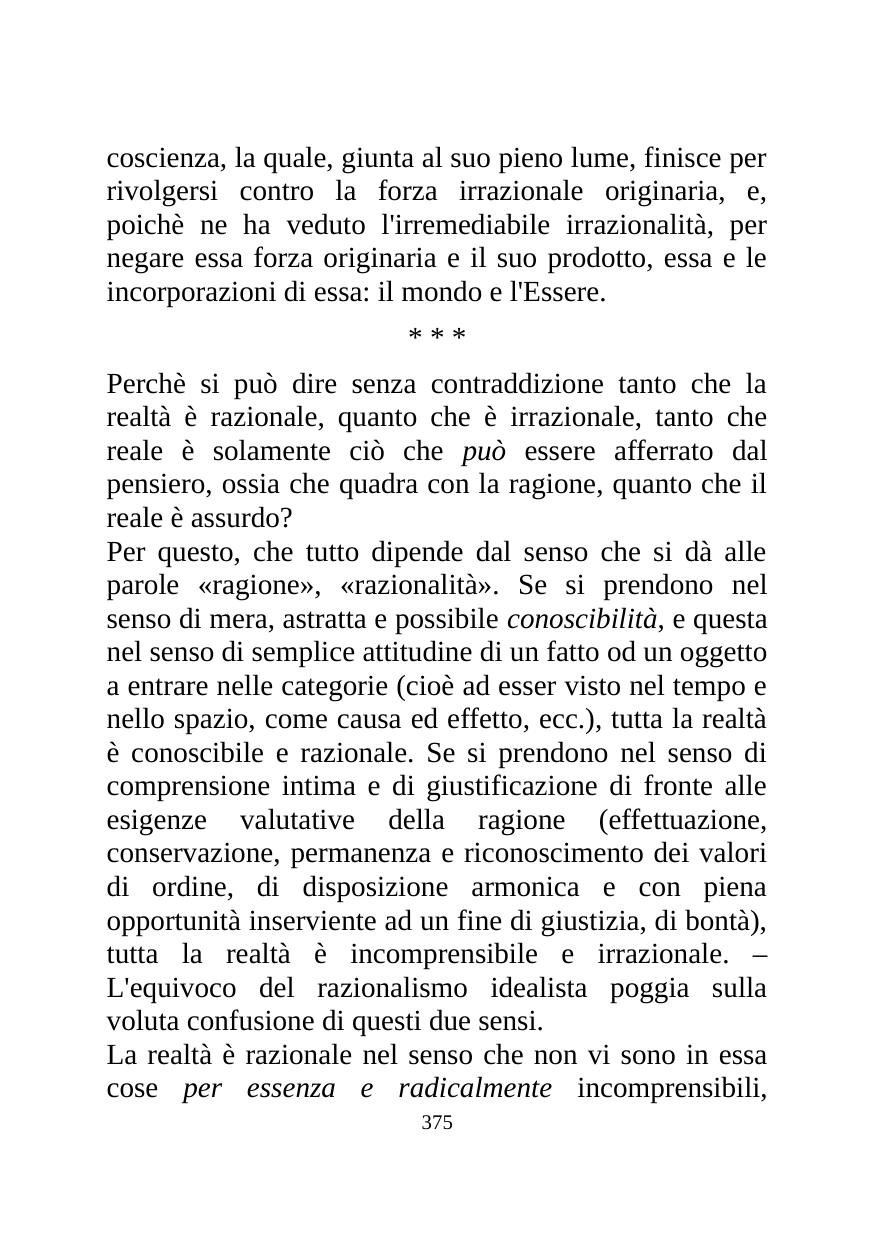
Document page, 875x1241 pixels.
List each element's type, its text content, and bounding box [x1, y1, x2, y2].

text Per questo, che tutto dipende dal senso che si dà alle parole «ragione», «razionalità». Se si prendono nel senso di mera, astratta e possibile conoscibilità, e questa nel senso di semplice attitudine di un fatto od un oggetto a entrare nelle categorie (cioè ad esser visto nel tempo e nello spazio, come causa ed effetto, ecc.), tutta la realtà è conoscibile e razionale. Se si prendono nel senso di comprensione intima e di giustificazione di fronte alle esigenze valutative della ragione (effettuazione, conservazione, permanenza e riconoscimento dei valori di ordine, di disposizione armonica e con piena opportunità inserviente ad un fine di giustizia, di bontà), tutta la realtà è incomprensibile e irrazionale. – L'equivoco del razionalismo idealista poggia sulla voluta confusione di questi due sensi. [106, 534, 768, 1037]
text * * * [106, 320, 768, 353]
text La realtà è razionale nel senso che non vi sono in essa cose per essenza e radicalmente incomprensibili, [106, 1037, 768, 1104]
text coscienza, la quale, giunta al suo pieno lume, finisce per rivolgersi contro la forza irrazionale originaria, e, poichè ne ha veduto l'irremediabile irrazionalità, per negare essa forza originaria e il suo prodotto, essa e le incorporazioni di essa: il mondo e l'Essere. [106, 140, 768, 307]
text Perchè si può dire senza contraddizione tanto che la realtà è razionale, quanto che è irrazionale, tanto che reale è solamente ciò che può essere afferrato dal pensiero, ossia che quadra con la ragione, quanto che il reale è assurdo? [106, 366, 768, 534]
